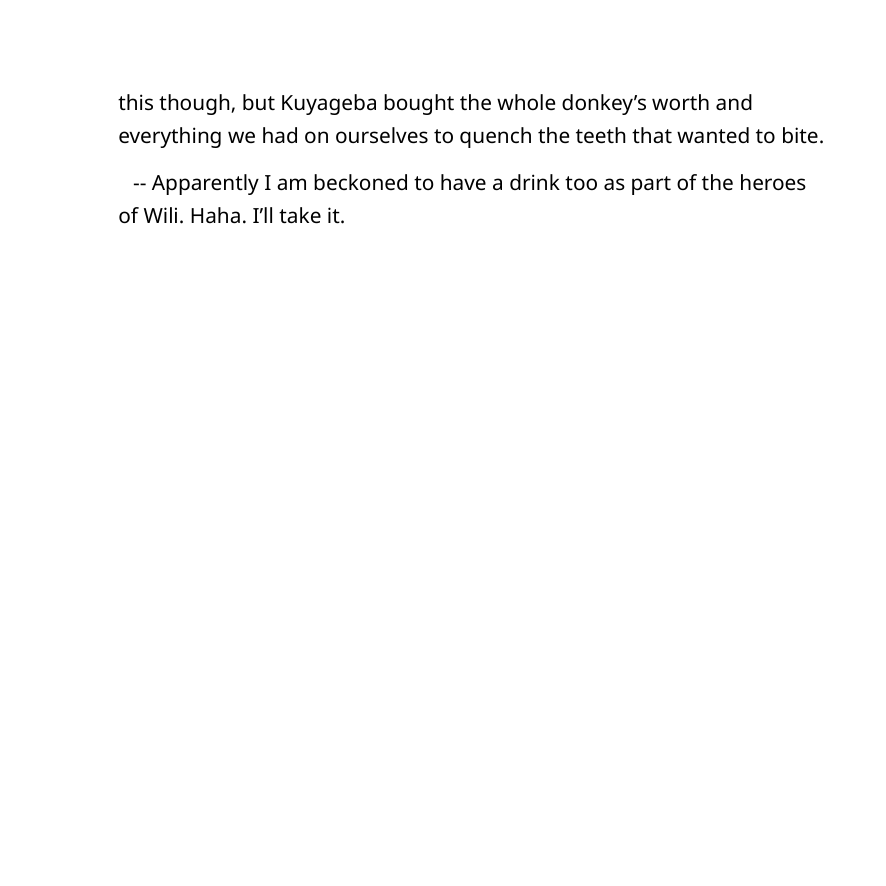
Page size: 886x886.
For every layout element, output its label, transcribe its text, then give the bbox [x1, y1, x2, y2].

text -- Apparently I am beckoned to have a drink too as part of the heroes of Wili. Haha. I’ll take it. [118, 168, 827, 229]
text this though, but Kuyageba bought the whole donkey’s worth and everything we had on ourselves to quench the teeth that wanted to bite. [118, 88, 827, 149]
